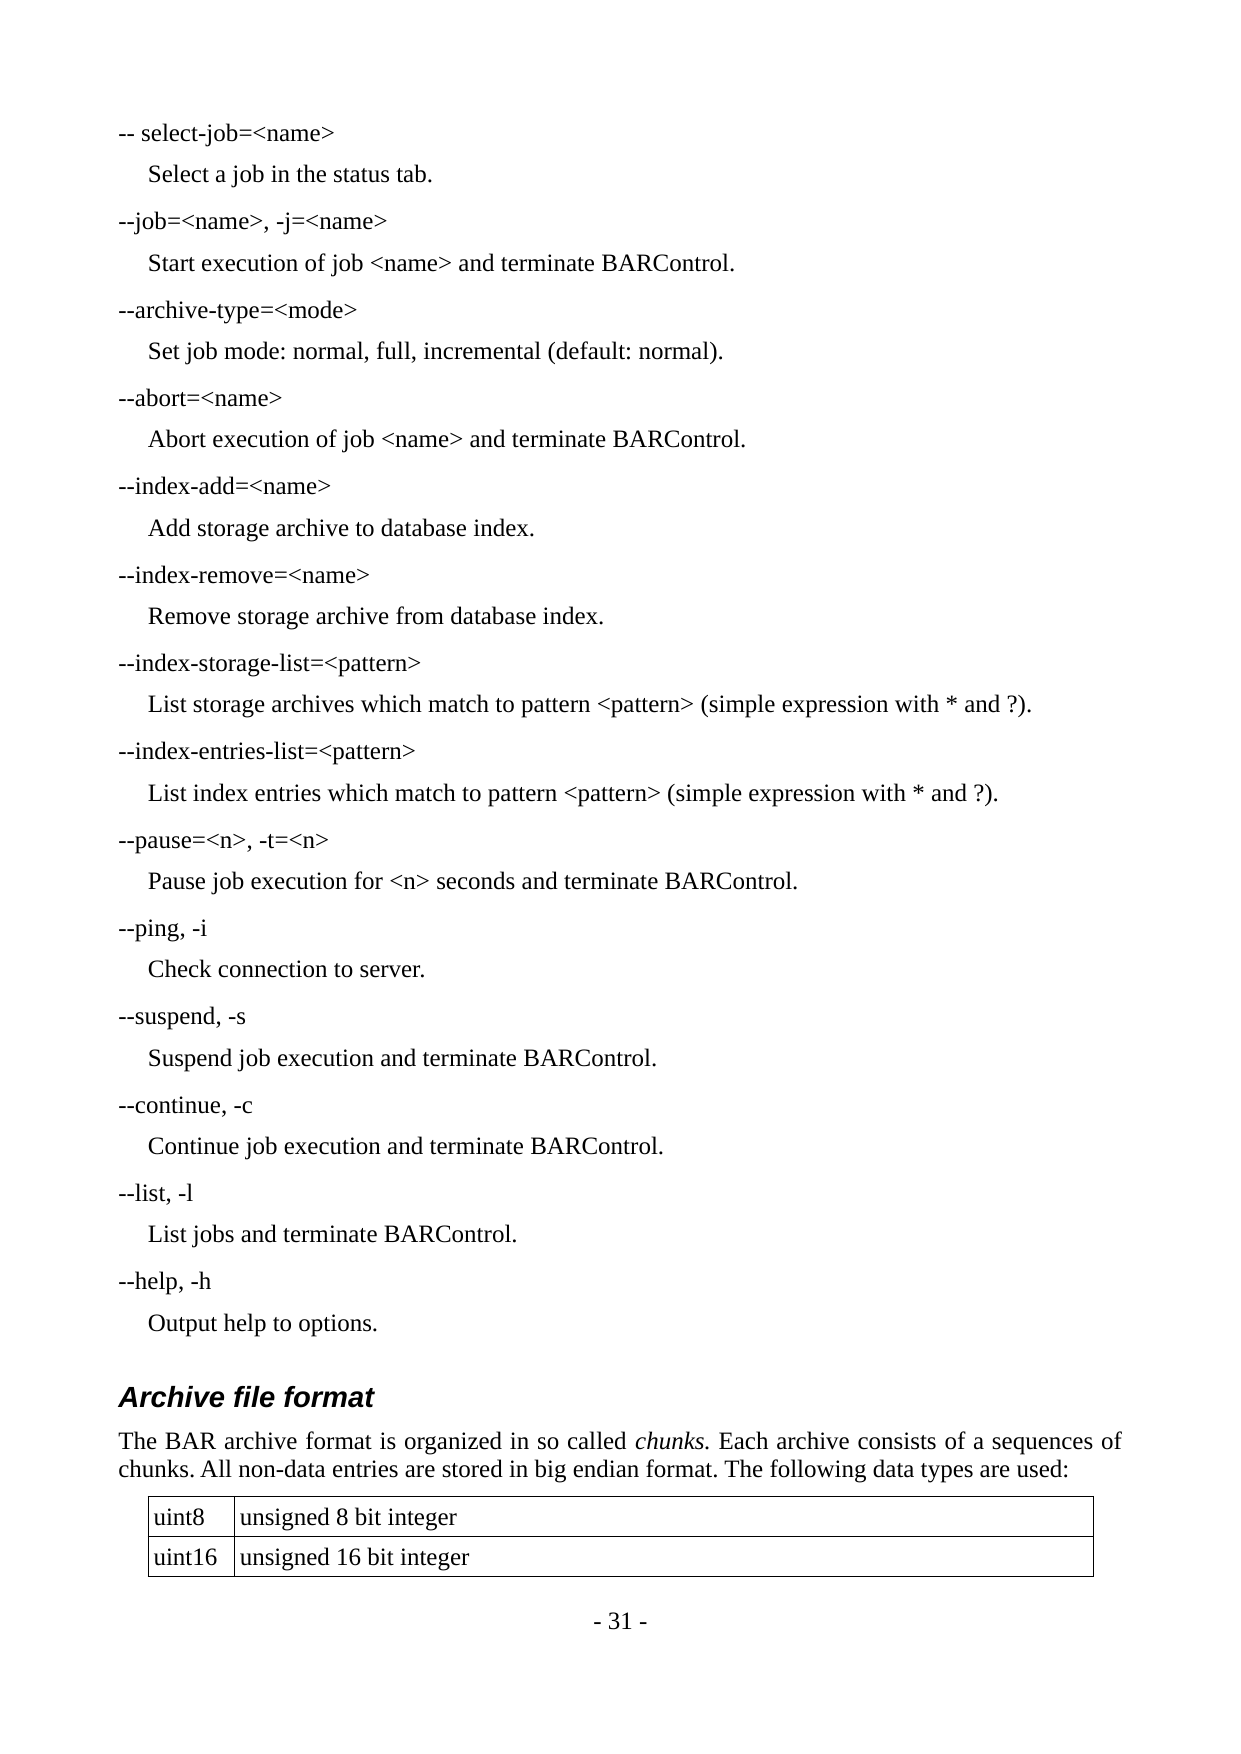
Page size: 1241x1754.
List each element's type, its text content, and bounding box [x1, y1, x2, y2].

text --continue, -c [118, 1090, 1122, 1118]
text Output help to options. [148, 1308, 1122, 1336]
text Suspend job execution and terminate BARControl. [148, 1043, 1122, 1071]
text Set job mode: normal, full, incremental (default: normal). [148, 336, 1122, 365]
text --help, -h [118, 1266, 1122, 1295]
text -- select-job=<name> [118, 118, 1122, 147]
text --index-storage-list=<pattern> [118, 648, 1122, 677]
text Pause job execution for <n> seconds and terminate BARControl. [148, 866, 1122, 895]
text --abort=<name> [118, 383, 1122, 412]
text Remove storage archive from database index. [148, 601, 1122, 630]
text Select a job in the status tab. [148, 159, 1122, 188]
text --ping, -i [118, 913, 1122, 942]
text Add storage archive to database index. [148, 513, 1122, 541]
text List index entries which match to pattern <pattern> (simple expression with * and ?). [148, 778, 1122, 806]
subtitle Archive file format [118, 1380, 1122, 1413]
text List jobs and terminate BARControl. [148, 1219, 1122, 1248]
table_cell uint16 [149, 1537, 234, 1576]
text Check connection to server. [148, 954, 1122, 983]
text Start execution of job <name> and terminate BARControl. [148, 248, 1122, 276]
text --job=<name>, -j=<name> [118, 206, 1122, 235]
text --pause=<n>, -t=<n> [118, 825, 1122, 853]
table_cell unsigned 16 bit integer [235, 1537, 1093, 1576]
text --suspend, -s [118, 1001, 1122, 1030]
text --archive-type=<mode> [118, 295, 1122, 323]
table_header unsigned 8 bit integer [235, 1497, 1093, 1536]
text Continue job execution and terminate BARControl. [148, 1131, 1122, 1160]
table_header uint8 [149, 1497, 234, 1536]
text The BAR archive format is organized in so called chunks. Each archive consists of a sequences of chunks. All non-data entries are stored in big endian format. The following data types are used: [118, 1426, 1122, 1483]
text --index-entries-list=<pattern> [118, 736, 1122, 765]
text List storage archives which match to pattern <pattern> (simple expression with * and ?). [148, 689, 1122, 718]
text --index-remove=<name> [118, 560, 1122, 588]
text Abort execution of job <name> and terminate BARControl. [148, 424, 1122, 453]
text --index-add=<name> [118, 471, 1122, 500]
text --list, -l [118, 1178, 1122, 1207]
